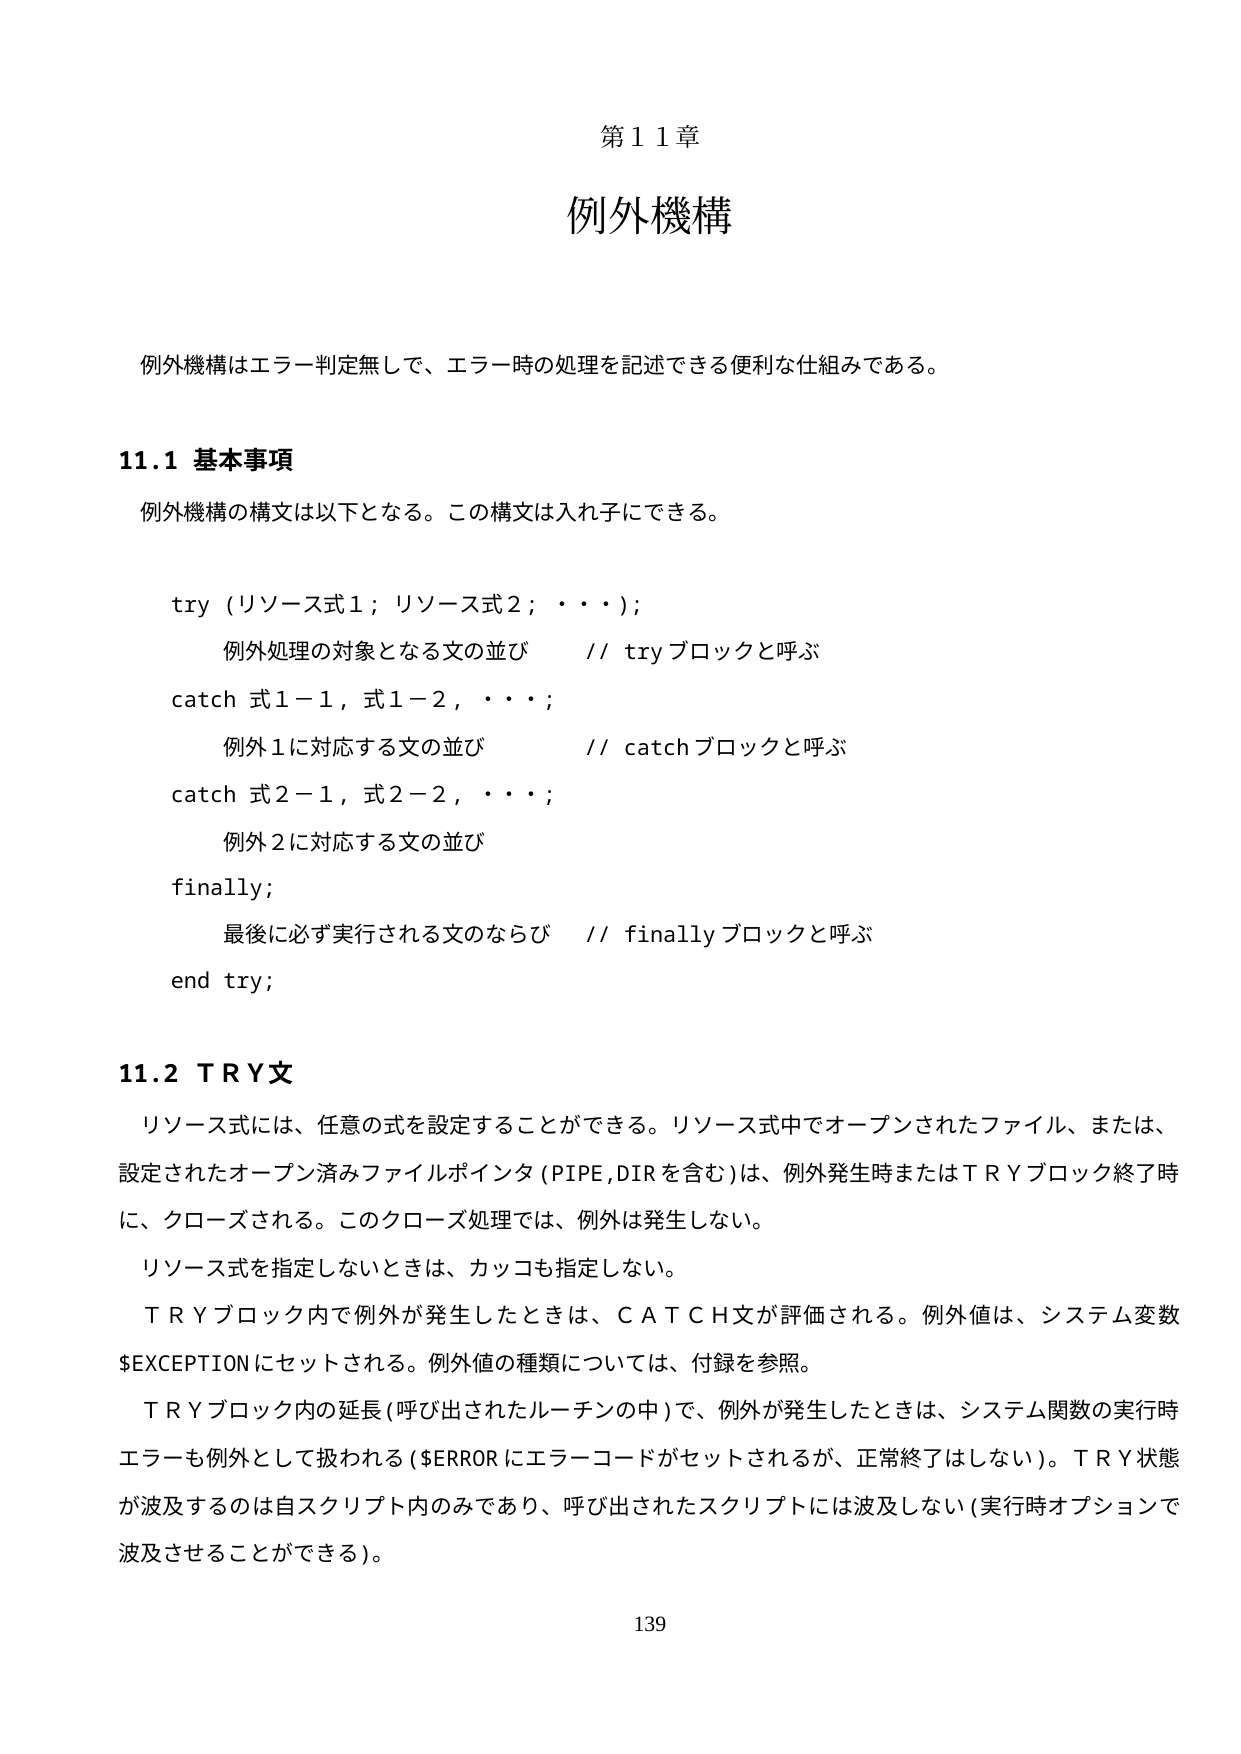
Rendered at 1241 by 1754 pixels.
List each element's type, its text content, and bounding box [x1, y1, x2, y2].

text 11.1 基本事項 [118, 440, 1181, 476]
text 例外処理の対象となる文の並び // tryブロックと呼ぶ [118, 634, 1181, 666]
text 最後に必ず実行される文のならび // finallyブロックと呼ぶ [118, 917, 1181, 949]
text 例外機構の構文は以下となる。この構文は入れ子にできる。 [118, 494, 1181, 526]
text リソース式を指定しないときは、カッコも指定しない。 [118, 1251, 1181, 1283]
text 例外２に対応する文の並び [118, 825, 1181, 856]
text finally; [118, 872, 1181, 902]
text catch 式１－１, 式１－２, ・・・; [118, 682, 1181, 714]
text ＴＲＹブロック内の延長(呼び出されたルーチンの中)で、例外が発生したときは、システム関数の実行時エラーも例外として扱われる($ERRORにエラーコードがセットされるが、正常終了はしない)。ＴＲＹ状態が波及するのは自スクリプト内のみであり、呼び出されたスクリプトには波及しない(実行時オプションで波及させることができる)。 [118, 1393, 1181, 1568]
text 例外１に対応する文の並び // catchブロックと呼ぶ [118, 729, 1181, 761]
text 例外機構 [118, 184, 1181, 244]
text 例外機構はエラー判定無しで、エラー時の処理を記述できる便利な仕組みである。 [118, 348, 1181, 380]
text catch 式２－１, 式２－２, ・・・; [118, 777, 1181, 809]
text 第１１章 [118, 118, 1181, 154]
text end try; [118, 964, 1181, 994]
text try (リソース式１; リソース式２; ・・・); [118, 587, 1181, 618]
text リソース式には、任意の式を設定することができる。リソース式中でオープンされたファイル、または、設定されたオープン済みファイルポインタ(PIPE,DIRを含む)は、例外発生時またはＴＲＹブロック終了時に、クローズされる。このクローズ処理では、例外は発生しない。 [118, 1108, 1181, 1235]
text ＴＲＹブロック内で例外が発生したときは、ＣＡＴＣＨ文が評価される。例外値は、システム変数$EXCEPTIONにセットされる。例外値の種類については、付録を参照。 [118, 1298, 1181, 1378]
text 11.2 ＴＲＹ文 [118, 1054, 1181, 1090]
